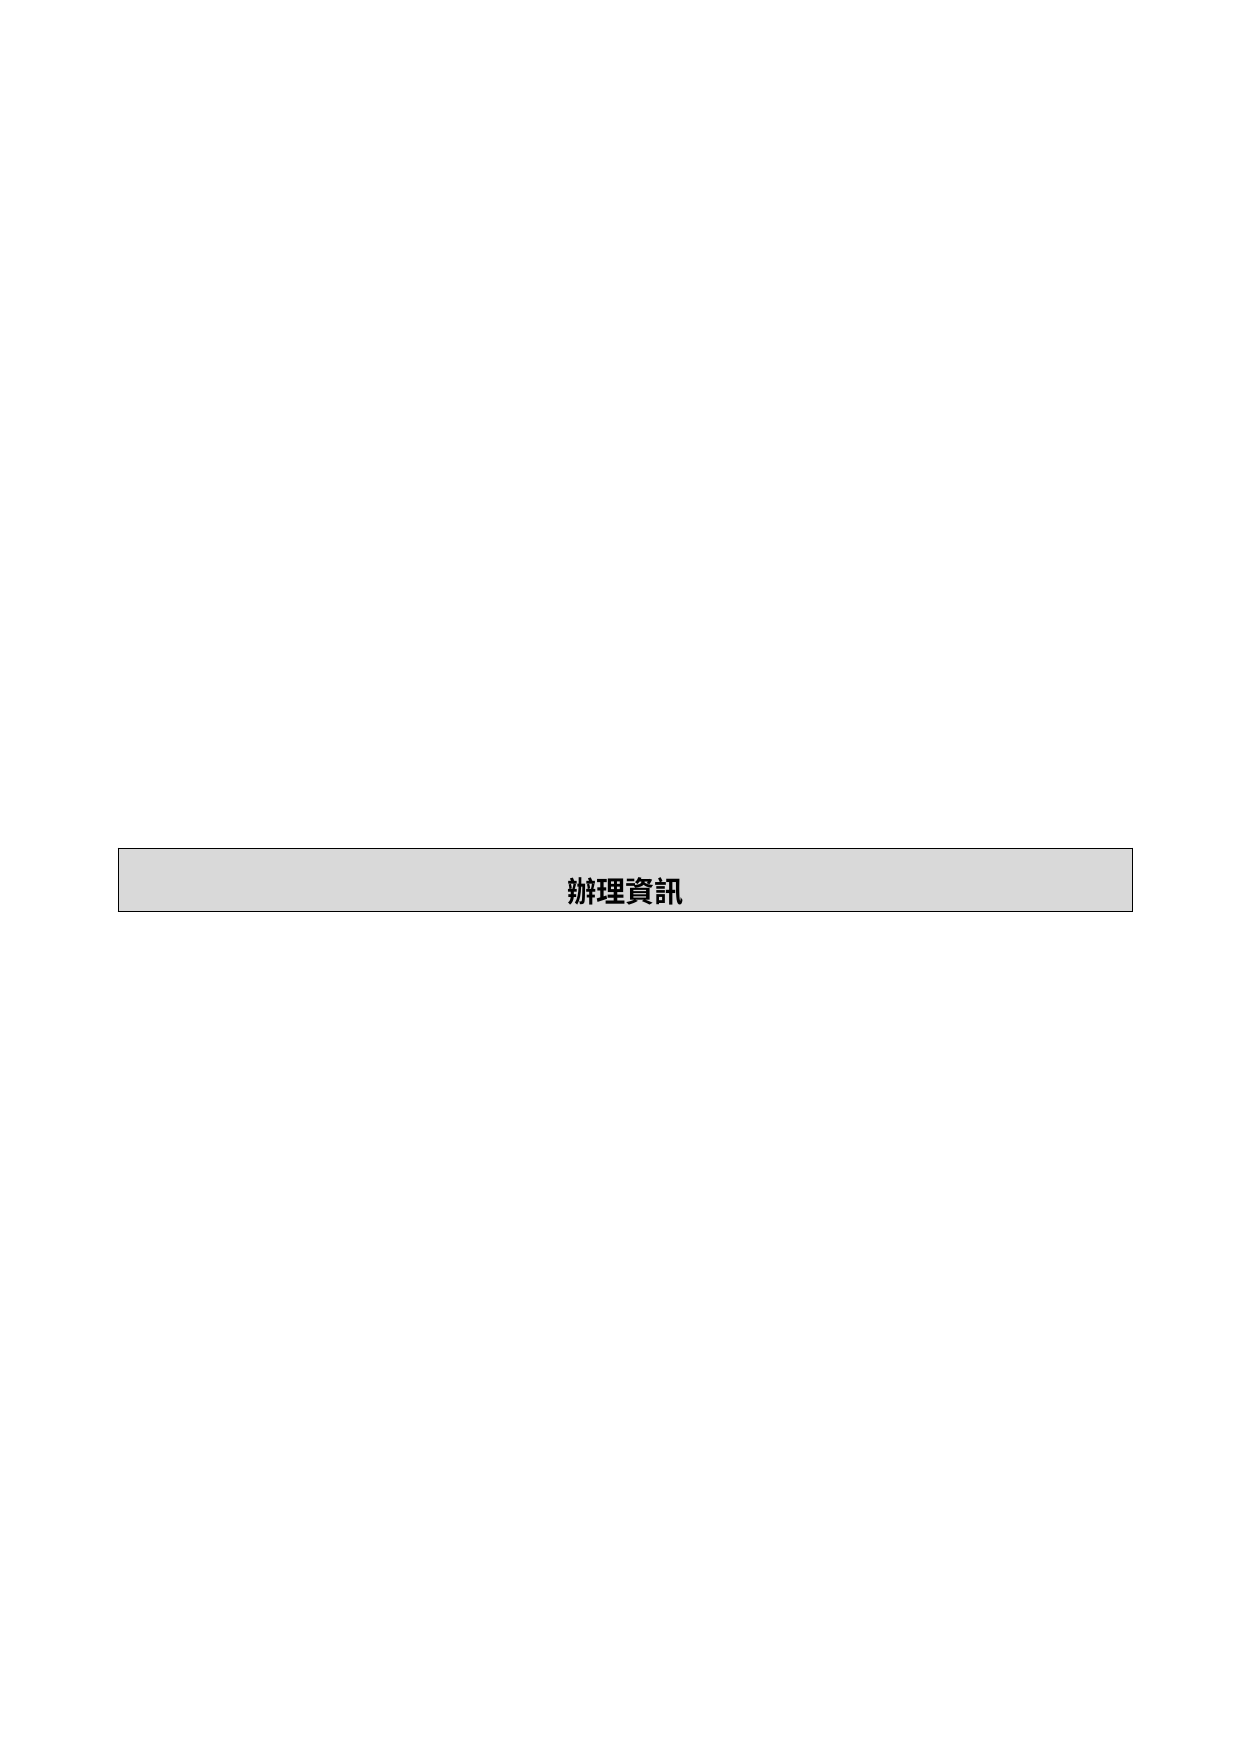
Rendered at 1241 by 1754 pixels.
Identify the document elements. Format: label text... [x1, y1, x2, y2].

table_cell 辦理資訊 [119, 849, 1132, 911]
